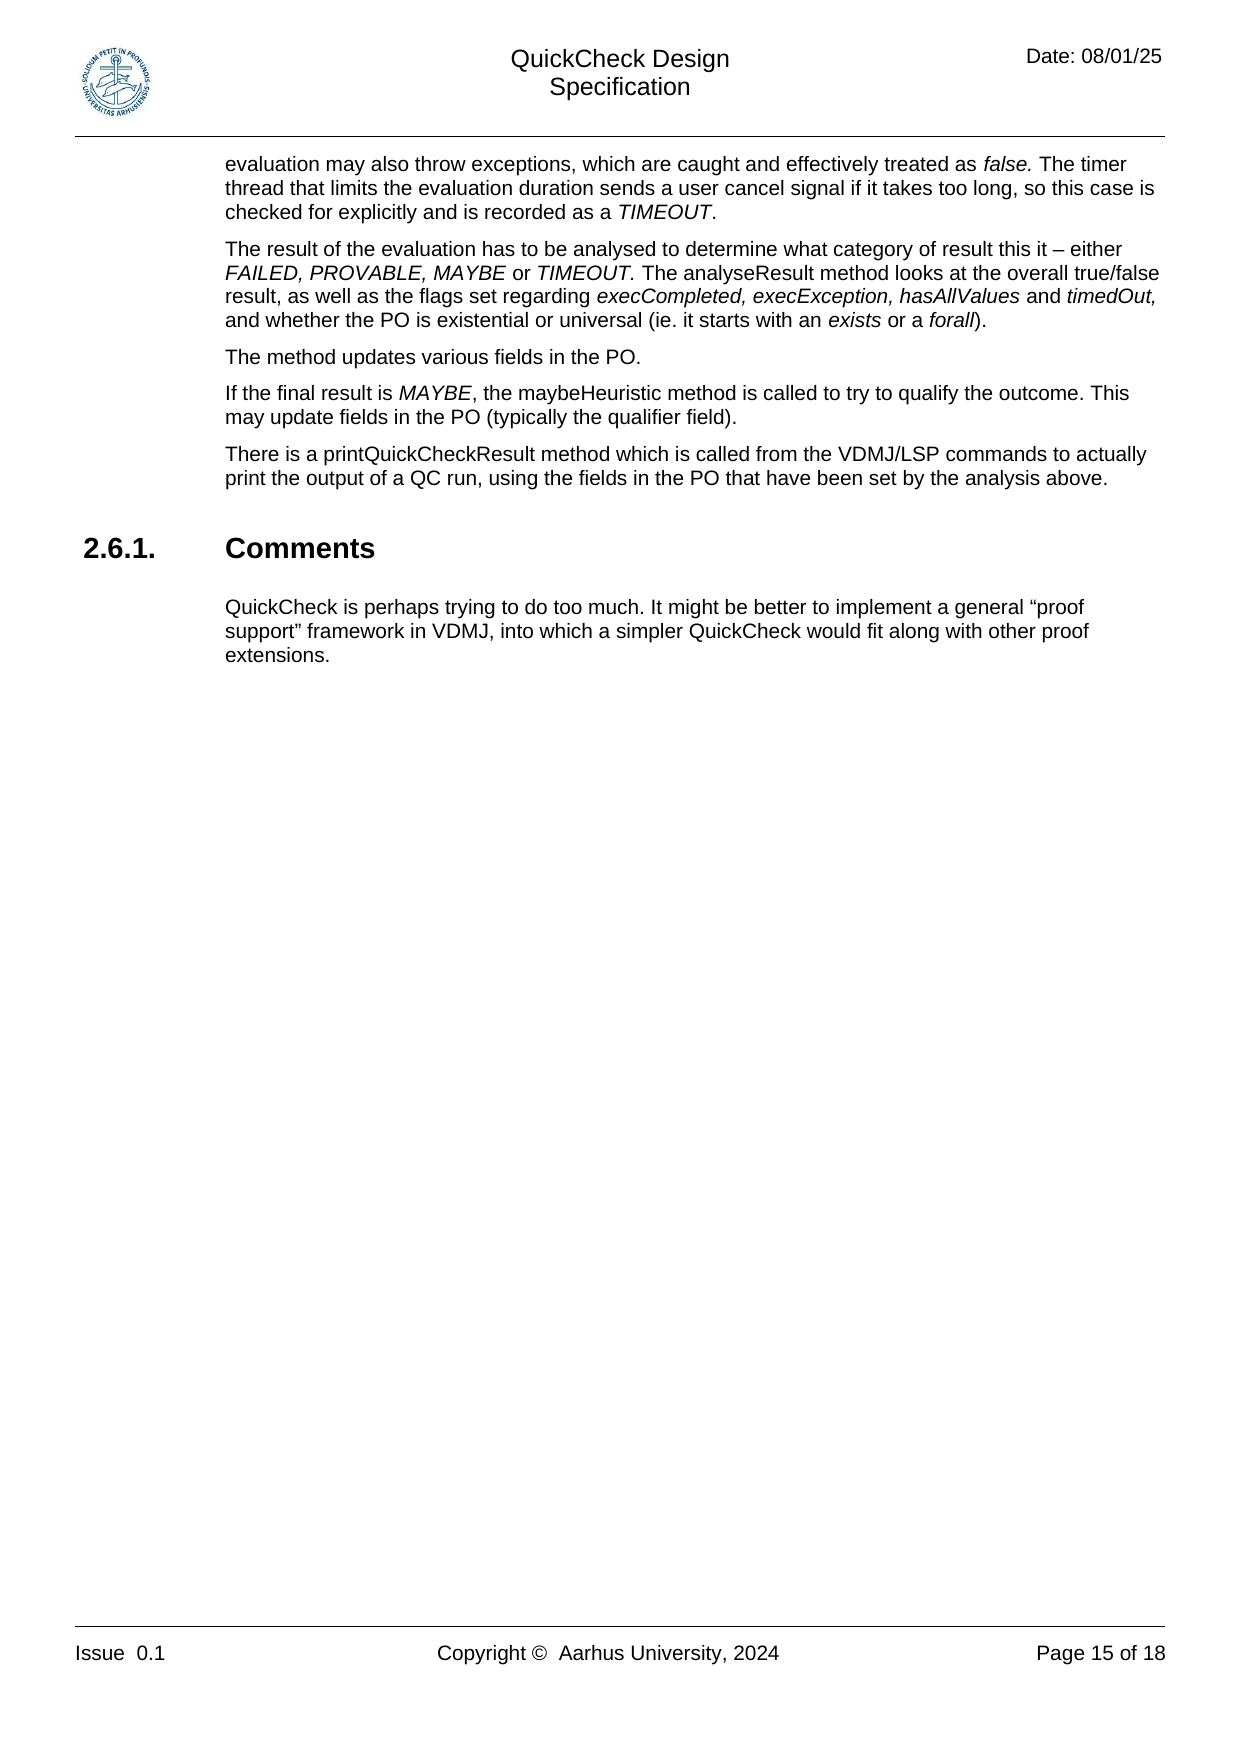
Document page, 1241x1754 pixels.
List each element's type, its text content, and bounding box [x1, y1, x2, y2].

text evaluation may also throw exceptions, which are caught and effectively treated as false. The timer thread that limits the evaluation duration sends a user cancel signal if it takes too long, so this case is checked for explicitly and is recorded as a TIMEOUT. [225, 152, 1165, 224]
text QuickCheck is perhaps trying to do too much. It might be better to implement a general “proof support” framework in VDMJ, into which a simpler QuickCheck would fit along with other proof extensions. [225, 595, 1165, 667]
text The result of the evaluation has to be analysed to determine what category of result this it – either FAILED, PROVABLE, MAYBE or TIMEOUT. The analyseResult method looks at the overall true/false result, as well as the flags set regarding execCompleted, execException, hasAllValues and timedOut, and whether the PO is existential or universal (ie. it starts with an exists or a forall). [225, 237, 1165, 333]
text If the final result is MAYBE, the maybeHeuristic method is called to try to qualify the outcome. This may update fields in the PO (typically the qualifier field). [225, 382, 1165, 429]
subtitle Comments [75, 532, 1165, 565]
text The method updates various fields in the PO. [225, 345, 1165, 369]
picture [78, 44, 153, 120]
text There is a printQuickCheckResult method which is called from the VDMJ/LSP commands to actually print the output of a QC run, using the fields in the PO that have been set by the analysis above. [225, 442, 1165, 490]
